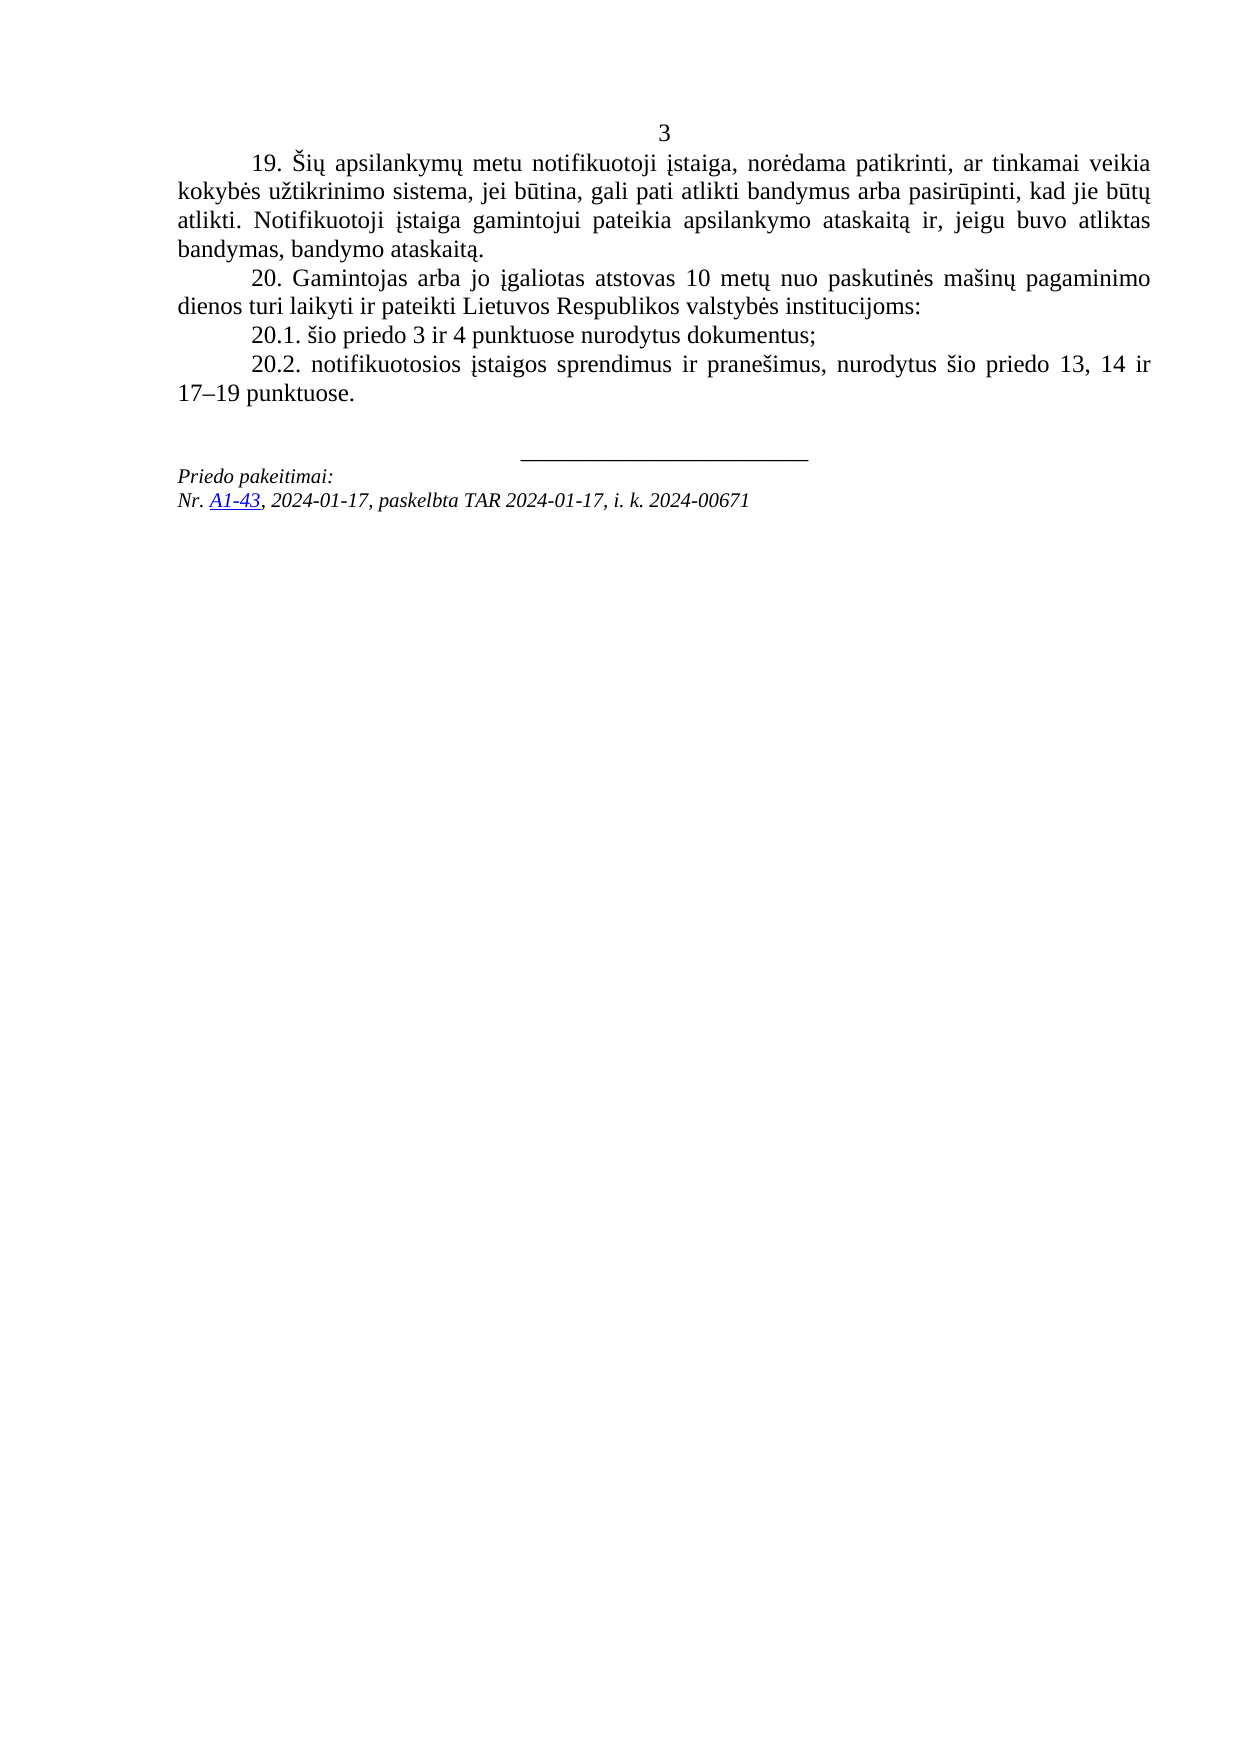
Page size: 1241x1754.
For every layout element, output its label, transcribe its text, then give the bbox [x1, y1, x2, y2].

text 19. Šių apsilankymų metu notifikuotoji įstaiga, norėdama patikrinti, ar tinkamai veikia kokybės užtikrinimo sistema, jei būtina, gali pati atlikti bandymus arba pasirūpinti, kad jie būtų atlikti. Notifikuotoji įstaiga gamintojui pateikia apsilankymo ataskaitą ir, jeigu buvo atliktas bandymas, bandymo ataskaitą. [177, 148, 1152, 263]
text Priedo pakeitimai: [177, 464, 1152, 488]
text _______________________ [177, 435, 1152, 464]
text 20.2. notifikuotosios įstaigos sprendimus ir pranešimus, nurodytus šio priedo 13, 14 ir 17–19 punktuose. [177, 349, 1152, 406]
text 20. Gamintojas arba jo įgaliotas atstovas 10 metų nuo paskutinės mašinų pagaminimo dienos turi laikyti ir pateikti Lietuvos Respublikos valstybės institucijoms: [177, 263, 1152, 320]
text 20.1. šio priedo 3 ir 4 punktuose nurodytus dokumentus; [177, 320, 1152, 349]
text Nr. A1-43, 2024-01-17, paskelbta TAR 2024-01-17, i. k. 2024-00671 [177, 488, 1152, 512]
